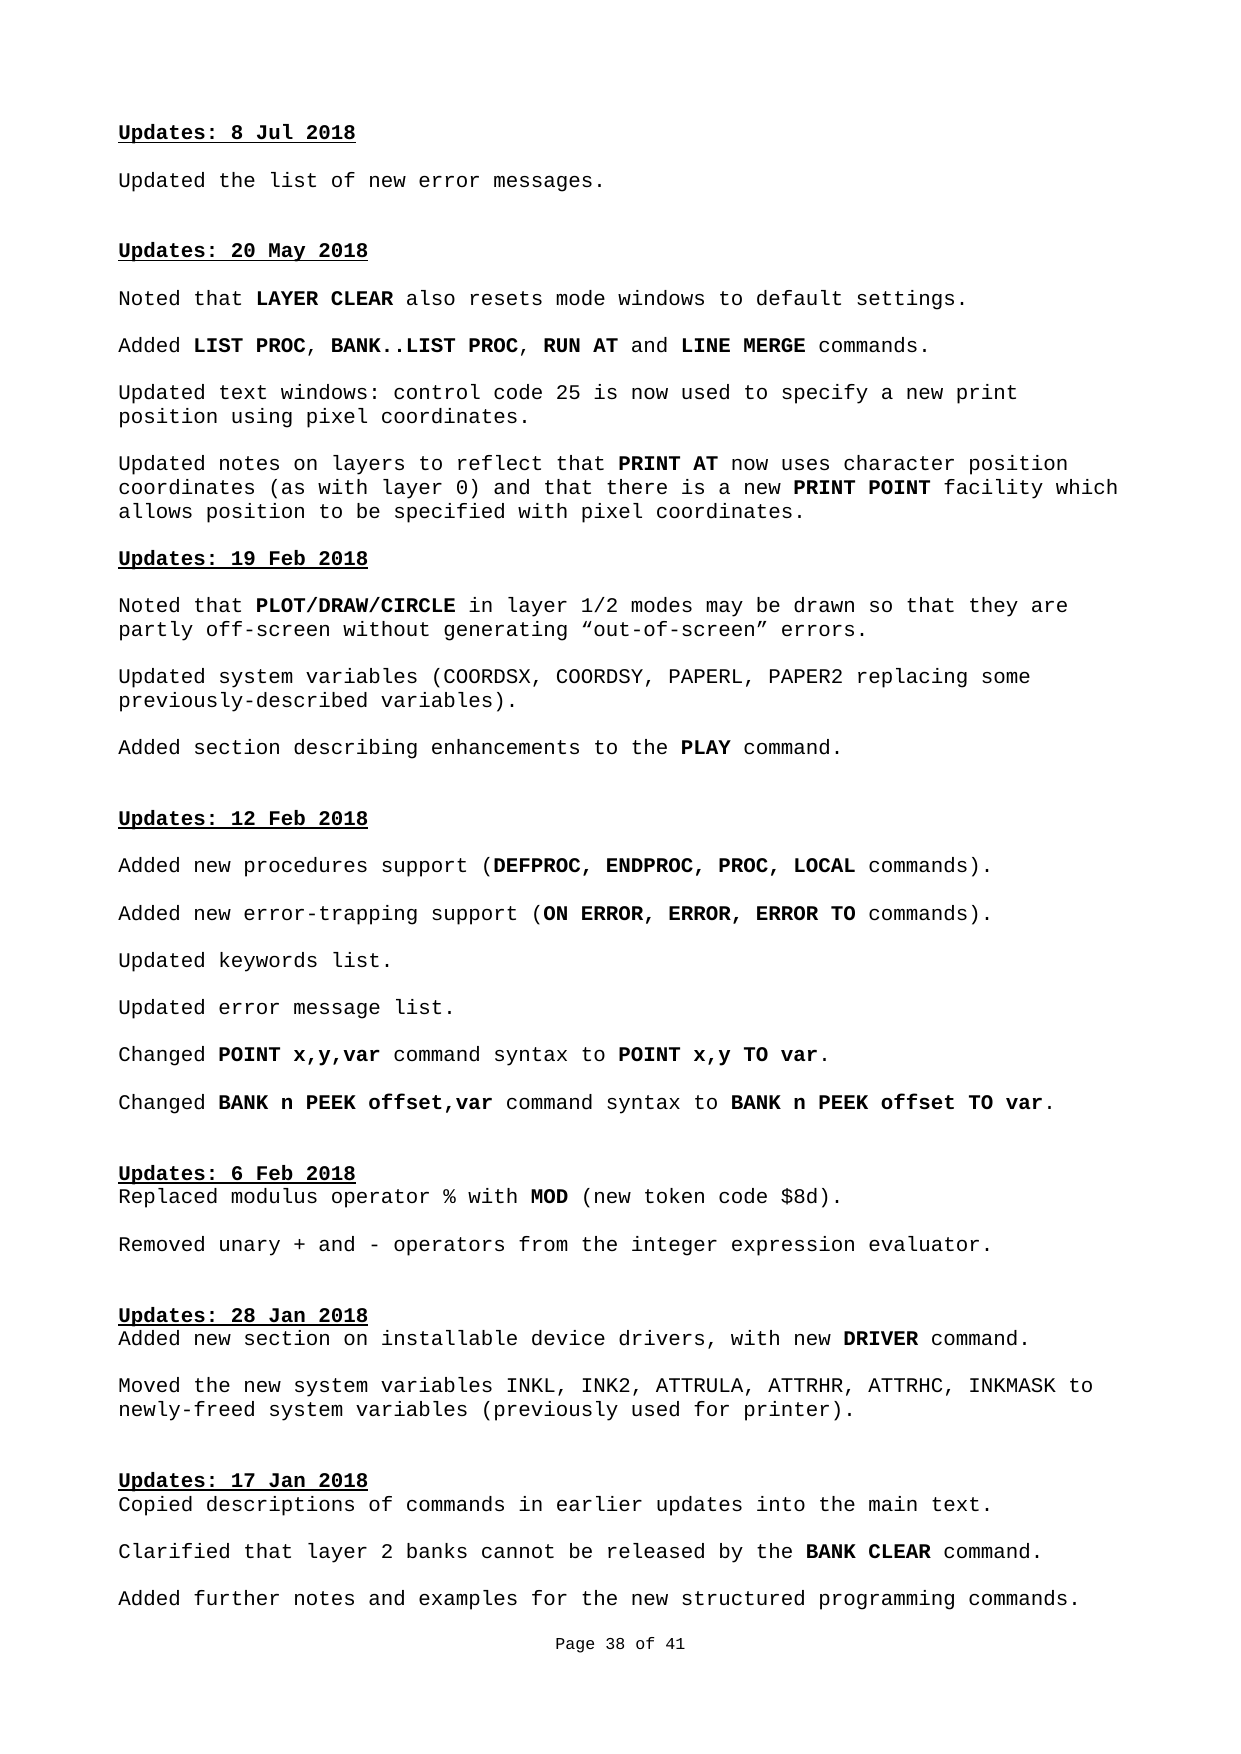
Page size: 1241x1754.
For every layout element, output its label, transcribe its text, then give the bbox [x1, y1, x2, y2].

text Updated notes on layers to reflect that PRINT AT now uses character position coordinates (as with layer 0) and that there is a new PRINT POINT facility which allows position to be specified with pixel coordinates. [118, 453, 1122, 524]
text Noted that LAYER CLEAR also resets mode windows to default settings. [118, 288, 1122, 311]
text Copied descriptions of commands in earlier updates into the main text. [118, 1494, 1122, 1517]
text Updates: 6 Feb 2018 [118, 1163, 1122, 1186]
text Added new section on installable device drivers, with new DRIVER command. [118, 1328, 1122, 1352]
text Updated system variables (COORDSX, COORDSY, PAPERL, PAPER2 replacing some previously-described variables). [118, 666, 1122, 713]
text Added new procedures support (DEFPROC, ENDPROC, PROC, LOCAL commands). [118, 855, 1122, 879]
text Moved the new system variables INKL, INK2, ATTRULA, ATTRHR, ATTRHC, INKMASK to newly-freed system variables (previously used for printer). [118, 1376, 1122, 1423]
text Updated text windows: control code 25 is now used to specify a new print position using pixel coordinates. [118, 382, 1122, 430]
text Updates: 8 Jul 2018 [118, 122, 1122, 146]
text Updated error message list. [118, 997, 1122, 1021]
text Added new error-trapping support (ON ERROR, ERROR, ERROR TO commands). [118, 903, 1122, 926]
text Added LIST PROC, BANK..LIST PROC, RUN AT and LINE MERGE commands. [118, 335, 1122, 359]
text Changed BANK n PEEK offset,var command syntax to BANK n PEEK offset TO var. [118, 1092, 1122, 1115]
text Clarified that layer 2 banks cannot be released by the BANK CLEAR command. [118, 1541, 1122, 1565]
text Updated the list of new error messages. [118, 169, 1122, 193]
text Added section describing enhancements to the PLAY command. [118, 737, 1122, 761]
text Updates: 20 May 2018 [118, 241, 1122, 264]
text Updates: 12 Feb 2018 [118, 808, 1122, 832]
text Updates: 17 Jan 2018 [118, 1470, 1122, 1494]
text Updates: 28 Jan 2018 [118, 1304, 1122, 1328]
text Updates: 19 Feb 2018 [118, 548, 1122, 572]
text Noted that PLOT/DRAW/CIRCLE in layer 1/2 modes may be drawn so that they are partly off-screen without generating “out-of-screen” errors. [118, 595, 1122, 642]
text Replaced modulus operator % with MOD (new token code $8d). [118, 1186, 1122, 1210]
text Changed POINT x,y,var command syntax to POINT x,y TO var. [118, 1044, 1122, 1068]
text Added further notes and examples for the new structured programming commands. [118, 1588, 1122, 1612]
text Updated keywords list. [118, 950, 1122, 973]
text Removed unary + and - operators from the integer expression evaluator. [118, 1234, 1122, 1257]
